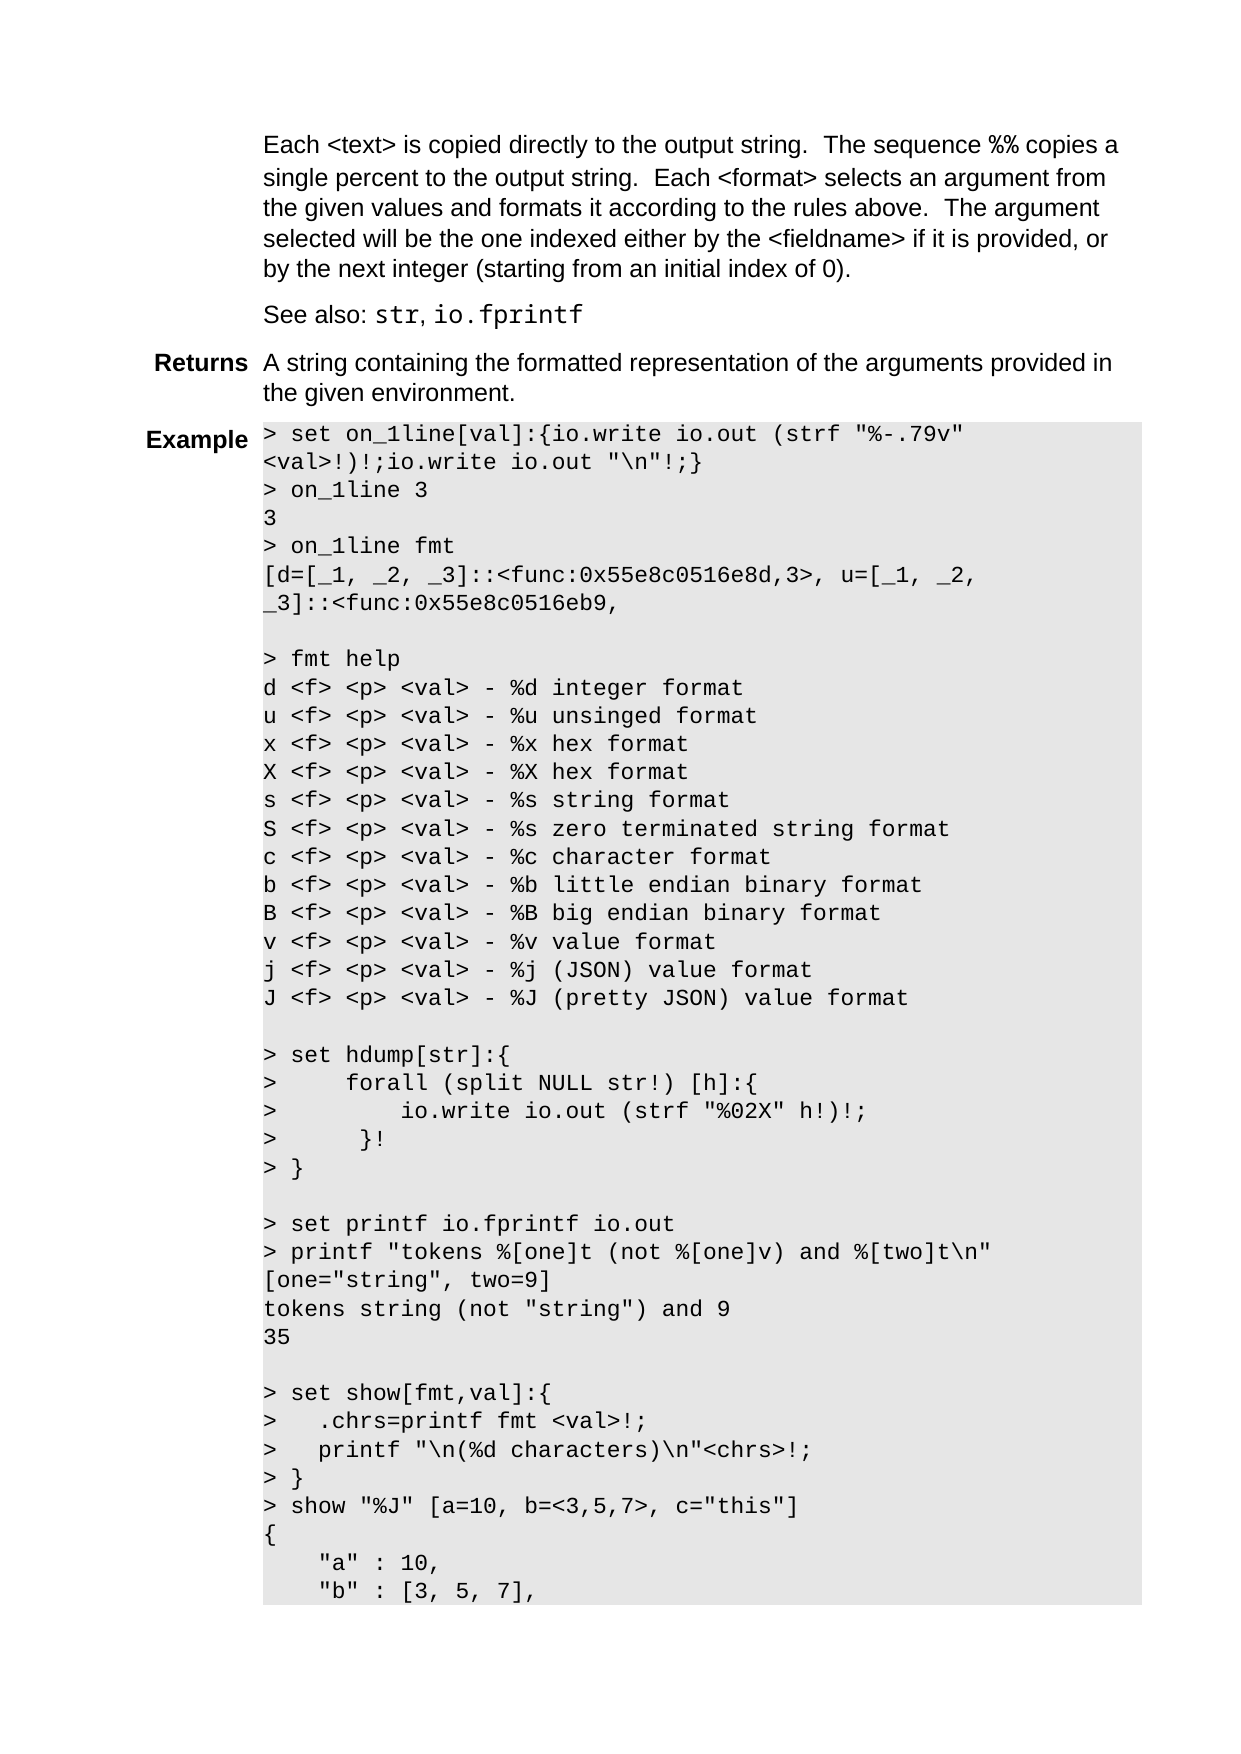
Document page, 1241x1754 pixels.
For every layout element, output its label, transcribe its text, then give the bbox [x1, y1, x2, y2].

table_cell Returns [89, 339, 260, 416]
table_cell A string containing the formatted representation of the arguments provided in the given environment. [260, 339, 1145, 416]
table_cell [89, 118, 260, 339]
table_cell Each <text> is copied directly to the output string. The sequence %% copies a single percent to the output string. Each <format> selects an argument from the given values and formats it according to the rules above. The argument selected will be the one indexed either by the <fieldname> if it is provided, or by the next integer (starting from an initial index of 0). See also: str, io.fprintf [260, 118, 1145, 339]
table_cell Example [89, 416, 260, 1617]
table_cell > set on_1line[val]:{io.write io.out (strf "%-.79v" <val>!)!;io.write io.out "\n"!;} > on_1line 3 3 > on_1line fmt [d=[_1, _2, _3]::<func:0x55e8c0516e8d,3>, u=[_1, _2, _3]::<func:0x55e8c0516eb9, > fmt help d <f> <p> <val> - %d integer format u <f> <p> <val> - %u unsinged format x <f> <p> <val> - %x hex format X <f> <p> <val> - %X hex format s <f> <p> <val> - %s string format S <f> <p> <val> - %s zero terminated string format c <f> <p> <val> - %c character format b <f> <p> <val> - %b little endian binary format B <f> <p> <val> - %B big endian binary format v <f> <p> <val> - %v value format j <f> <p> <val> - %j (JSON) value format J <f> <p> <val> - %J (pretty JSON) value format > set hdump[str]:{ > forall (split NULL str!) [h]:{ > io.write io.out (strf "%02X" h!)!; > }! > } > set printf io.fprintf io.out > printf "tokens %[one]t (not %[one]v) and %[two]t\n" [one="string", two=9] tokens string (not "string") and 9 35 > set show[fmt,val]:{ > .chrs=printf fmt <val>!; > printf "\n(%d characters)\n"<chrs>!; > } > show "%J" [a=10, b=<3,5,7>, c="this"] { "a" : 10, "b" : [3, 5, 7], [260, 416, 1145, 1617]
